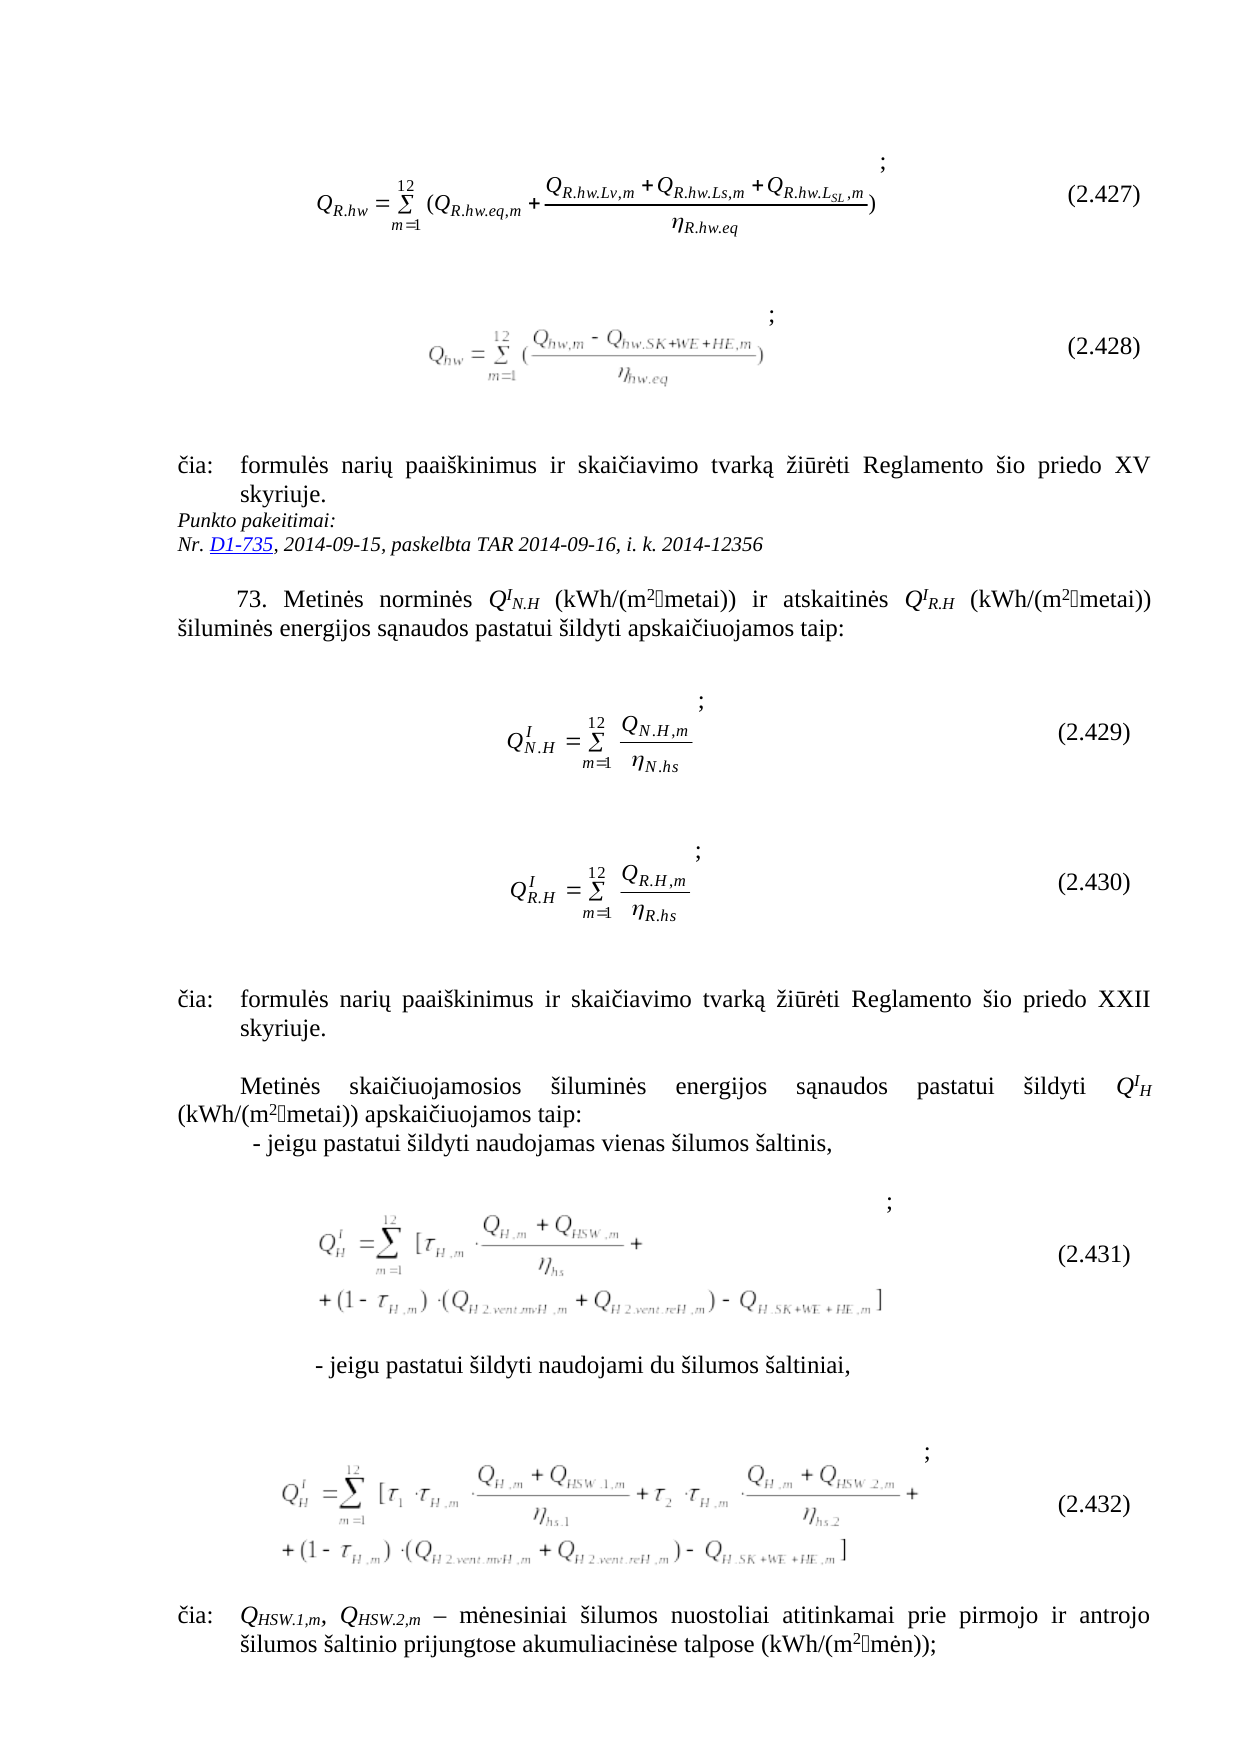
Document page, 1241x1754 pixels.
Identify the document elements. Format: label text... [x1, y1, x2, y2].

table_header ; [177, 835, 1031, 927]
table_header ; [177, 1186, 1031, 1321]
table_header (2.429) [1031, 685, 1142, 777]
table_header (2.431) [1031, 1186, 1142, 1321]
table_header (2.427) [1023, 146, 1151, 241]
text - jeigu pastatui šildyti naudojamas vienas šilumos šaltinis, [252, 1128, 1151, 1157]
text čia: formulės narių paaiškinimus ir skaičiavimo tvarką žiūrėti Reglamento šio priedo XXII skyriuje. [177, 984, 1151, 1042]
text Punkto pakeitimai: [177, 508, 1151, 532]
table_header (2.432) [1031, 1436, 1142, 1572]
table_header ; [177, 1436, 1031, 1572]
text čia: formulės narių paaiškinimus ir skaičiavimo tvarką žiūrėti Reglamento šio priedo XV skyriuje. [177, 450, 1151, 508]
text 73. Metinės norminės QIN.H (kWh/(m2metai)) ir atskaitinės QIR.H (kWh/(m2metai)) šiluminės energijos sąnaudos pastatui šildyti apskaičiuojamos taip: [177, 584, 1151, 642]
table_header (2.428) [1023, 299, 1151, 393]
text Nr. D1-735, 2014-09-15, paskelbta TAR 2014-09-16, i. k. 2014-12356 [177, 532, 1151, 556]
text - jeigu pastatui šildyti naudojami du šilumos šaltiniai, [240, 1350, 1151, 1379]
text čia: QHSW.1,m, QHSW.2,m – mėnesiniai šilumos nuostoliai atitinkamai prie pirmojo ir antrojo šilumos šaltinio prijungtose akumuliacinėse talpose (kWh/(m2mėn)); [177, 1601, 1151, 1658]
table_header ; [177, 299, 1023, 393]
table_header ; [177, 685, 1031, 777]
text Metinės skaičiuojamosios šiluminės energijos sąnaudos pastatui šildyti QIH (kWh/(m2metai)) apskaičiuojamos taip: [177, 1071, 1151, 1128]
table_header (2.430) [1031, 835, 1142, 927]
table_header ; [177, 146, 1023, 241]
